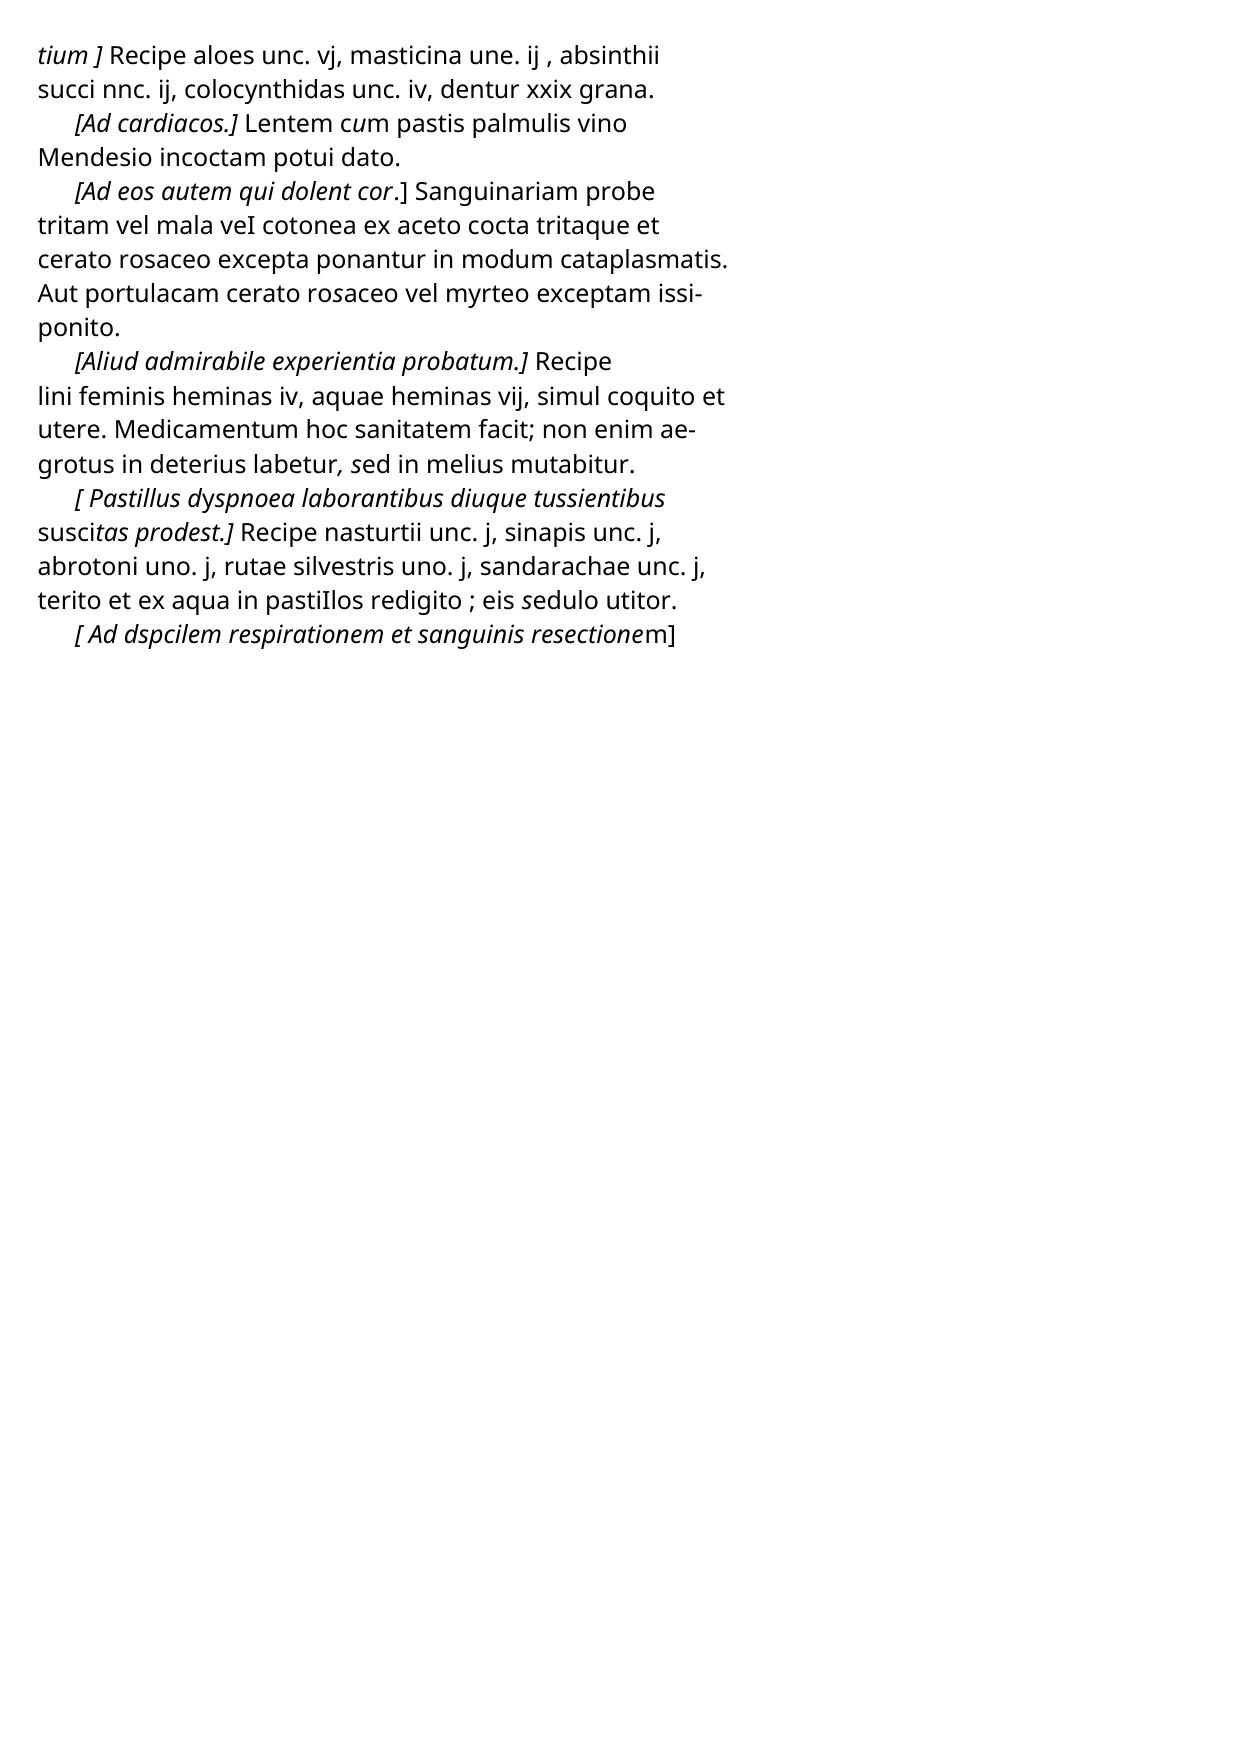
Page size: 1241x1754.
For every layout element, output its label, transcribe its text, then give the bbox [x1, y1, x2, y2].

text [ Pastillus dyspnoea laborantibus diuque tussientibus suscitas prodest.] Recipe nasturtii unc. j, sinapis unc. j, abrotoni uno. j, rutae silvestris uno. j, sandarachae unc. j, terito et ex aqua in pastiIlos redigito ; eis sedulo utitor. [37, 480, 1203, 617]
text [ Ad dspcilem respirationem et sanguinis resectionem] [37, 617, 1203, 651]
text [Aliud admirabile experientia probatum.] Recipe lini feminis heminas iv, aquae heminas vij, simul coquito et utere. Medicamentum hoc sanitatem facit; non enim ae- grotus in deterius labetur, sed in melius mutabitur. [37, 344, 1203, 480]
text [Ad eos autem qui dolent cor.] Sanguinariam probe tritam vel mala veI cotonea ex aceto cocta tritaque et cerato rosaceo excepta ponantur in modum cataplasmatis. Aut portulacam cerato rosaceo vel myrteo exceptam issi- ponito. [37, 174, 1203, 344]
text tium ] Recipe aloes unc. vj, masticina une. ij , absinthii succi nnc. ij, colocynthidas unc. iv, dentur xxix grana. [37, 37, 1203, 106]
text [Ad cardiacos.] Lentem cum pastis palmulis vino Mendesio incoctam potui dato. [37, 106, 1203, 174]
